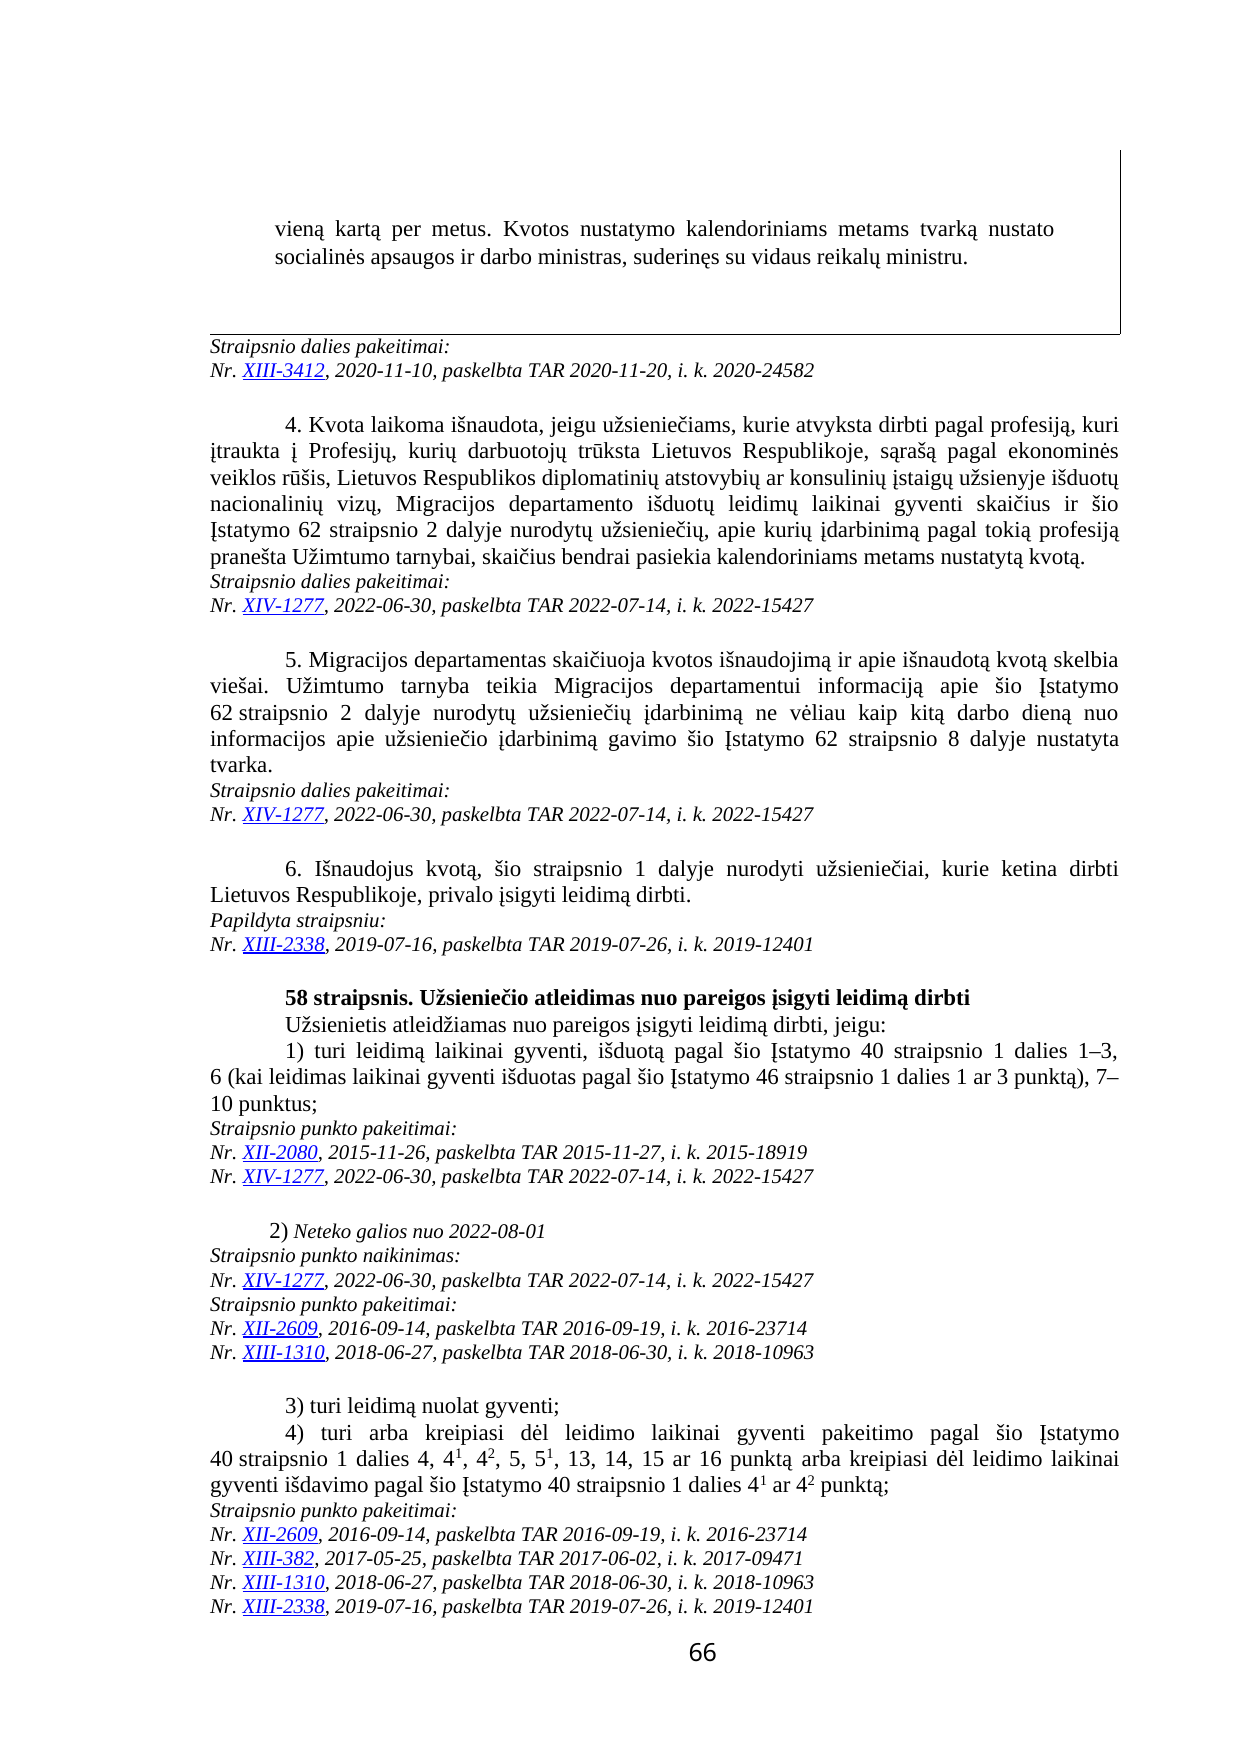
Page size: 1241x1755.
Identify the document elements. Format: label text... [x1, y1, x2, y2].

text Nr. XIII-382, 2017-05-25, paskelbta TAR 2017-06-02, i. k. 2017-09471 [210, 1546, 1120, 1570]
text Nr. XIII-1310, 2018-06-27, paskelbta TAR 2018-06-30, i. k. 2018-10963 [210, 1570, 1120, 1594]
text 3) turi leidimą nuolat gyventi; [210, 1392, 1120, 1419]
text Nr. XIV-1277, 2022-06-30, paskelbta TAR 2022-07-14, i. k. 2022-15427 [210, 1267, 1120, 1292]
text 6. Išnaudojus kvotą, šio straipsnio 1 dalyje nurodyti užsieniečiai, kurie ketina dirbti Lietuvos Respublikoje, privalo įsigyti leidimą dirbti. [210, 855, 1120, 907]
text Nr. XIII-2338, 2019-07-16, paskelbta TAR 2019-07-26, i. k. 2019-12401 [210, 1594, 1120, 1618]
text vieną kartą per metus. Kvotos nustatymo kalendoriniams metams tvarką nustato socialinės apsaugos ir darbo ministras, suderinęs su vidaus reikalų ministru. [210, 150, 1120, 334]
text 2) Neteko galios nuo 2022-08-01 [210, 1217, 1120, 1243]
text Straipsnio punkto naikinimas: [210, 1243, 1120, 1267]
text Straipsnio dalies pakeitimai: [210, 778, 1120, 802]
text Straipsnio punkto pakeitimai: [210, 1116, 1120, 1140]
text Straipsnio punkto pakeitimai: [210, 1292, 1120, 1316]
text Nr. XIV-1277, 2022-06-30, paskelbta TAR 2022-07-14, i. k. 2022-15427 [210, 1164, 1120, 1188]
text Nr. XII-2080, 2015-11-26, paskelbta TAR 2015-11-27, i. k. 2015-18919 [210, 1140, 1120, 1164]
text Papildyta straipsniu: [210, 907, 1120, 932]
text Nr. XIII-3412, 2020-11-10, paskelbta TAR 2020-11-20, i. k. 2020-24582 [210, 358, 1120, 382]
text Straipsnio dalies pakeitimai: [210, 569, 1120, 593]
text 4. Kvota laikoma išnaudota, jeigu užsieniečiams, kurie atvyksta dirbti pagal profesiją, kuri įtraukta į Profesijų, kurių darbuotojų trūksta Lietuvos Respublikoje, sąrašą pagal ekonominės veiklos rūšis, Lietuvos Respublikos diplomatinių atstovybių ar konsulinių įstaigų užsienyje išduotų nacionalinių vizų, Migracijos departamento išduotų leidimų laikinai gyventi skaičius ir šio Įstatymo 62 straipsnio 2 dalyje nurodytų užsieniečių, apie kurių įdarbinimą pagal tokią profesiją pranešta Užimtumo tarnybai, skaičius bendrai pasiekia kalendoriniams metams nustatytą kvotą. [210, 411, 1120, 569]
text Užsienietis atleidžiamas nuo pareigos įsigyti leidimą dirbti, jeigu: [210, 1011, 1120, 1037]
text Straipsnio dalies pakeitimai: [210, 334, 1120, 358]
text Nr. XII-2609, 2016-09-14, paskelbta TAR 2016-09-19, i. k. 2016-23714 [210, 1316, 1120, 1340]
text Nr. XII-2609, 2016-09-14, paskelbta TAR 2016-09-19, i. k. 2016-23714 [210, 1522, 1120, 1546]
text 5. Migracijos departamentas skaičiuoja kvotos išnaudojimą ir apie išnaudotą kvotą skelbia viešai. Užimtumo tarnyba teikia Migracijos departamentui informaciją apie šio Įstatymo 62 straipsnio 2 dalyje nurodytų užsieniečių įdarbinimą ne vėliau kaip kitą darbo dieną nuo informacijos apie užsieniečio įdarbinimą gavimo šio Įstatymo 62 straipsnio 8 dalyje nustatyta tvarka. [210, 646, 1120, 778]
text 4) turi arba kreipiasi dėl leidimo laikinai gyventi pakeitimo pagal šio Įstatymo 40 straipsnio 1 dalies 4, 41, 42, 5, 51, 13, 14, 15 ar 16 punktą arba kreipiasi dėl leidimo laikinai gyventi išdavimo pagal šio Įstatymo 40 straipsnio 1 dalies 41 ar 42 punktą; [210, 1419, 1120, 1498]
text Nr. XIII-2338, 2019-07-16, paskelbta TAR 2019-07-26, i. k. 2019-12401 [210, 932, 1120, 956]
text Nr. XIII-1310, 2018-06-27, paskelbta TAR 2018-06-30, i. k. 2018-10963 [210, 1340, 1120, 1364]
text Nr. XIV-1277, 2022-06-30, paskelbta TAR 2022-07-14, i. k. 2022-15427 [210, 593, 1120, 617]
text Nr. XIV-1277, 2022-06-30, paskelbta TAR 2022-07-14, i. k. 2022-15427 [210, 802, 1120, 826]
text Straipsnio punkto pakeitimai: [210, 1498, 1120, 1522]
text 1) turi leidimą laikinai gyventi, išduotą pagal šio Įstatymo 40 straipsnio 1 dalies 1–3, 6 (kai leidimas laikinai gyventi išduotas pagal šio Įstatymo 46 straipsnio 1 dalies 1 ar 3 punktą), 7–10 punktus; [210, 1037, 1120, 1116]
text 58 straipsnis. Užsieniečio atleidimas nuo pareigos įsigyti leidimą dirbti [210, 984, 1120, 1011]
